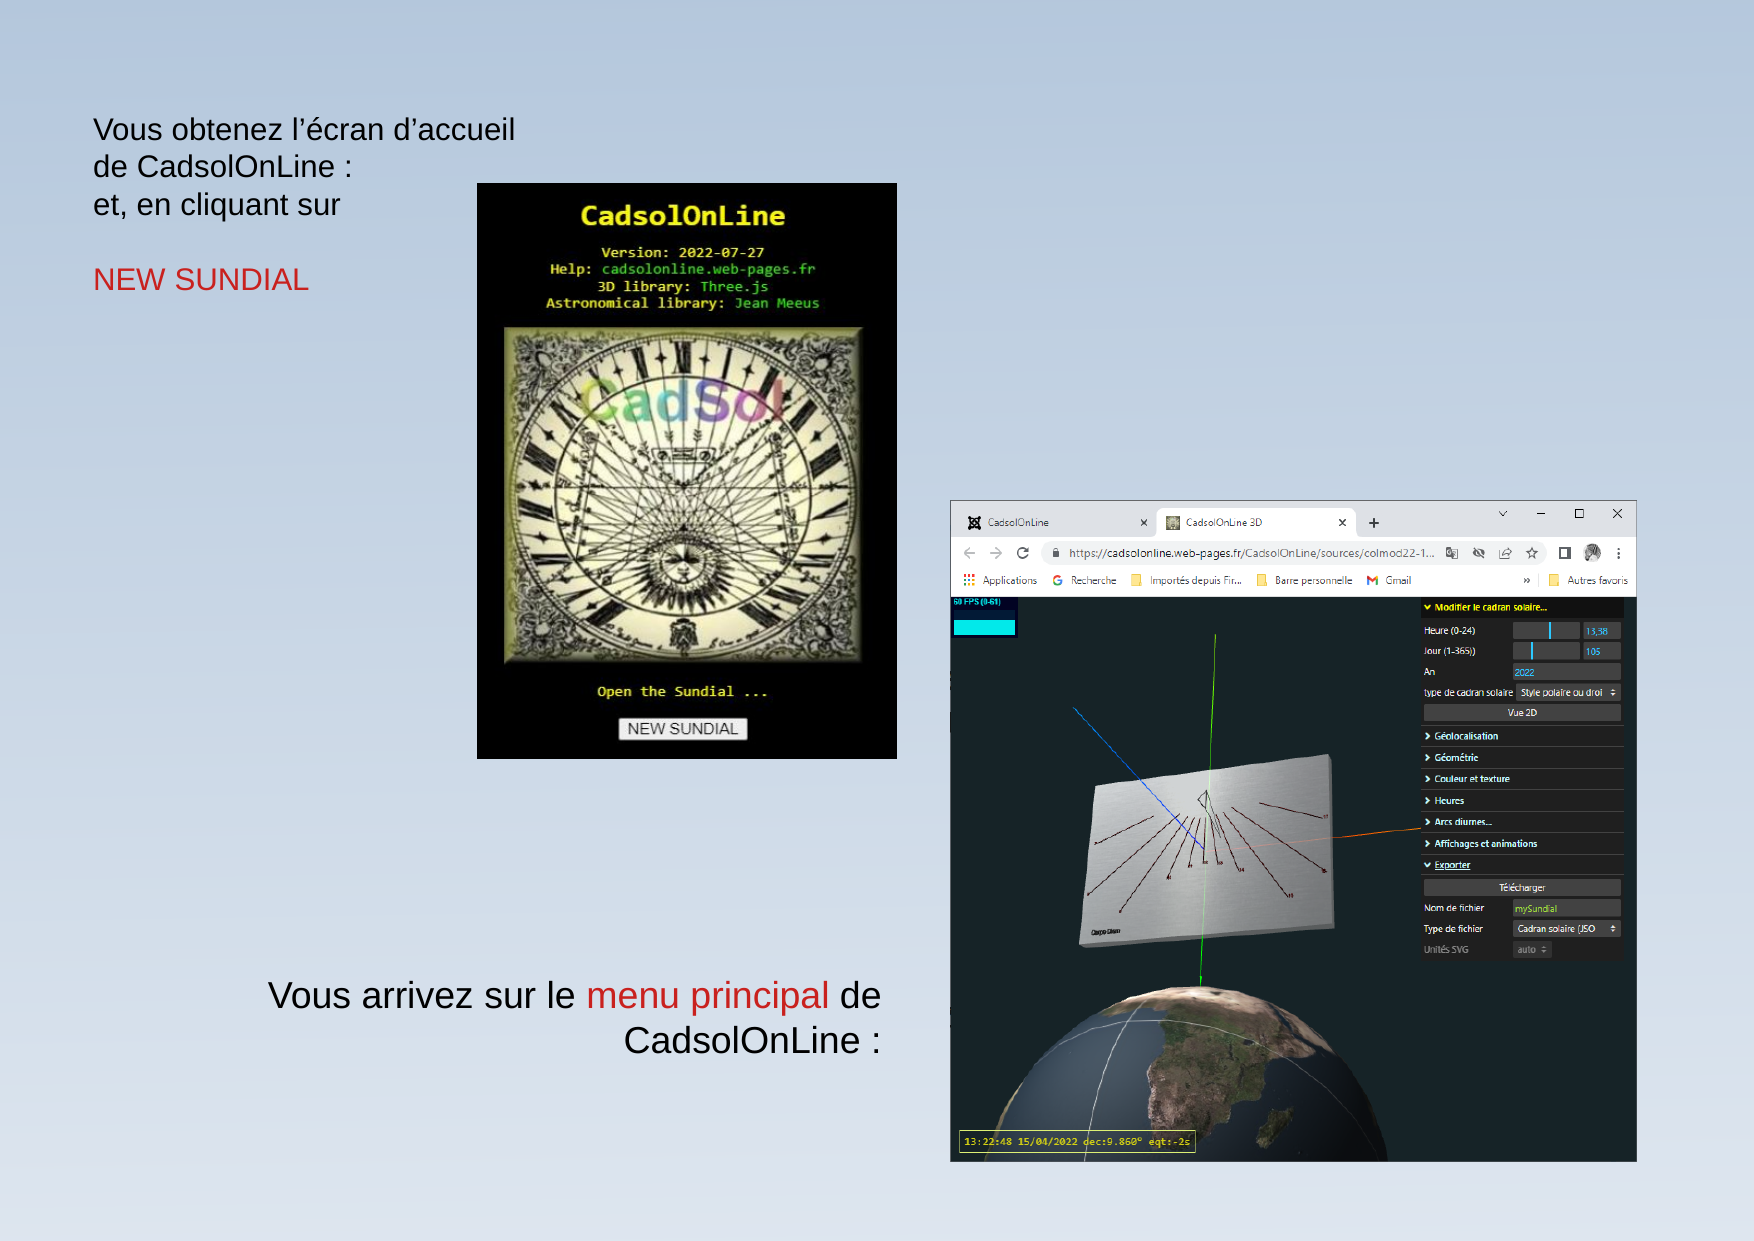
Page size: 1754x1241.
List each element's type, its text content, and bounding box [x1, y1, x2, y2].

text_box Vous obtenez l’écran d’accueil de CadsolOnLine : et, en cliquant sur NEW SUNDIAL Vous arrivez sur le menu principal de CadsolOnLine : [78, 56, 897, 1120]
picture [477, 183, 897, 759]
picture [950, 500, 1637, 1162]
